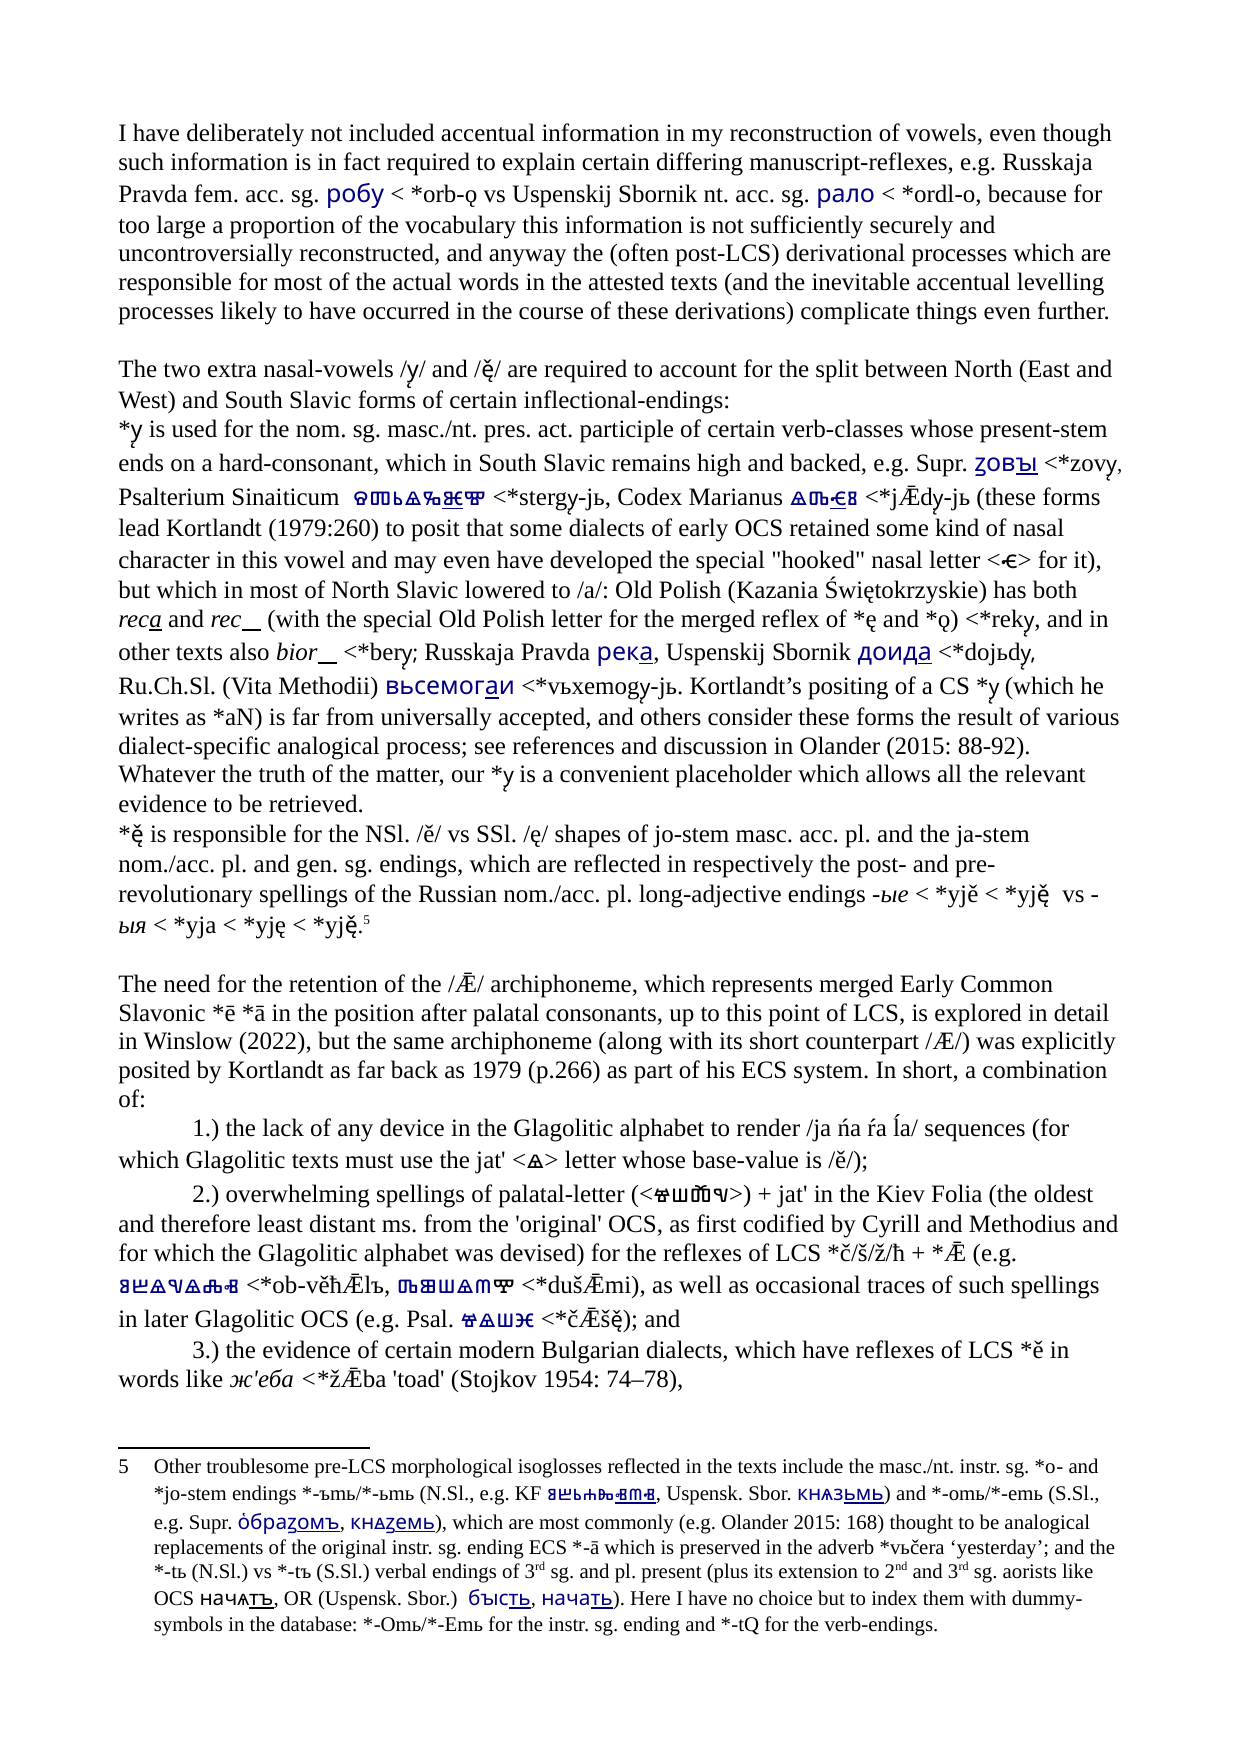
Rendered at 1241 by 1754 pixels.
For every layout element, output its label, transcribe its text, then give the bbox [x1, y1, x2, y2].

text *y̨ is used for the nom. sg. masc./nt. pres. act. participle of certain verb-classes whose present-stem ends on a hard-consonant, which in South Slavic remains high and backed, e.g. Supr. ꙁовꙑ <*zovy̨, Psalterium Sinaiticum ⱄⱅⱃⱑⰳⱘⰺ <*stergy̨‑jь, Codex Marianus ⱑⰴⱕⰻ <*jǢdy̨‑jь (these forms lead Kortlandt (1979:260) to posit that some dialects of early OCS retained some kind of nasal character in this vowel and may even have developed the special "hooked" nasal letter <ⱕ> for it), but which in most of North Slavic lowered to /a/: Old Polish (Kazania Świętokrzyskie) has both reca and recꟁ (with the special Old Polish letter for the merged reflex of *ę and *ǫ) <*reky̨, and in other texts also biorꟁ <*bery̨; Russkaja Pravda река, Uspenskij Sbornik доида <*dojьdy̨, Ru.Ch.Sl. (Vita Methodii) вьсемогаи <*vьxemogy̨‑jь. Kortlandt’s positing of a CS *y̨ (which he writes as *aN) is far from universally accepted, and others consider these forms the result of various dialect-specific analogical process; see references and discussion in Olander (2015: 88-92). Whatever the truth of the matter, our *y̨ is a convenient placeholder which allows all the relevant evidence to be retrieved. [118, 413, 1122, 818]
text 2.) overwhelming spellings of palatal-letter (<ⱍⱎⰶⱌ>) + jat' in the Kiev Folia (the oldest and therefore least distant ms. from the 'original' OCS, as first codified by Cyrill and Methodius and for which the Glagolitic alphabet was devised) for the reflexes of LCS *č/š/ž/ћ + *Ǣ (e.g. ⱁⰱⱑⱌⱑⰾⱏ <*ob‑věћǢlъ, ⰴⱆⱎⱑⰿⰹ <*dušǢmi), as well as occasional traces of such spellings in later Glagolitic OCS (e.g. Psal. ⱍⱑⱎⱗ <*čǢšę̌); and [118, 1176, 1122, 1335]
text Other troublesome pre-LCS morphological isoglosses reflected in the texts include the masc./nt. instr. sg. *o‑ and *jo‑stem endings *‑ъmь/*‑ьmь (N.Sl., e.g. KF ⱁⰱⱃⰰⰸⱏⰿⱐ, Uspensk. Sbor. кнѧзьмь) and *‑omь/*‑emь (S.Sl., e.g. Supr. о҅браꙁомъ, кнꙙꙁемь), which are most commonly (e.g. Olander 2015: 168) thought to be analogical replacements of the original instr. sg. ending ECS *‑ā which is preserved in the adverb *vьčera ‘yesterday’; and the *‑tь (N.Sl.) vs *‑tъ (S.Sl.) verbal endings of 3rd sg. and pl. present (plus its extension to 2nd and 3rd sg. aorists like OCS начѧтъ, OR (Uspensk. Sbor.) бꙑсть, начать). Here I have no choice but to index them with dummy-symbols in the database: *‑Omь/*‑Emь for the instr. sg. ending and *‑tQ for the verb-endings. [118, 1454, 1122, 1636]
text I have deliberately not included accentual information in my reconstruction of vowels, even though such information is in fact required to explain certain differing manuscript-reflexes, e.g. Russkaja Pravda fem. acc. sg. робу < *orb-ǫ vs Uspenskij Sbornik nt. acc. sg. рало < *ordl-o, because for too large a proportion of the vocabulary this information is not sufficiently securely and uncontroversially reconstructed, and anyway the (often post-LCS) derivational processes which are responsible for most of the actual words in the attested texts (and the inevitable accentual levelling processes likely to have occurred in the course of these derivations) complicate things even further. [118, 118, 1122, 325]
text The two extra nasal-vowels /y̨/ and /ę̌/ are required to account for the split between North (East and West) and South Slavic forms of certain inflectional-endings: [118, 353, 1122, 413]
text 1.) the lack of any device in the Glagolitic alphabet to render /ja ńa ŕa ĺa/ sequences (for which Glagolitic texts must use the jat' <ⱑ> letter whose base-value is /ě/); [118, 1113, 1122, 1176]
text *ę̌ is responsible for the NSl. /ě/ vs SSl. /ę/ shapes of jo-stem masc. acc. pl. and the ja-stem nom./acc. pl. and gen. sg. endings, which are reflected in respectively the post- and pre-revolutionary spellings of the Russian nom./acc. pl. long-adjective endings -ые < *yjě < *yję̌ vs -ыя < *yja < *yję < *yję̌. [118, 818, 1122, 940]
text The need for the retention of the /Ǣ/ archiphoneme, which represents merged Early Common Slavonic *ē *ā in the position after palatal consonants, up to this point of LCS, is explored in detail in Winslow (2022), but the same archiphoneme (along with its short counterpart /Æ/) was explicitly posited by Kortlandt as far back as 1979 (p.266) as part of his ECS system. In short, a combination of: [118, 969, 1122, 1113]
text 3.) the evidence of certain modern Bulgarian dialects, which have reflexes of LCS *ě in words like ж'еба <*žǢba 'toad' (Stojkov 1954: 74–78), [118, 1335, 1122, 1393]
